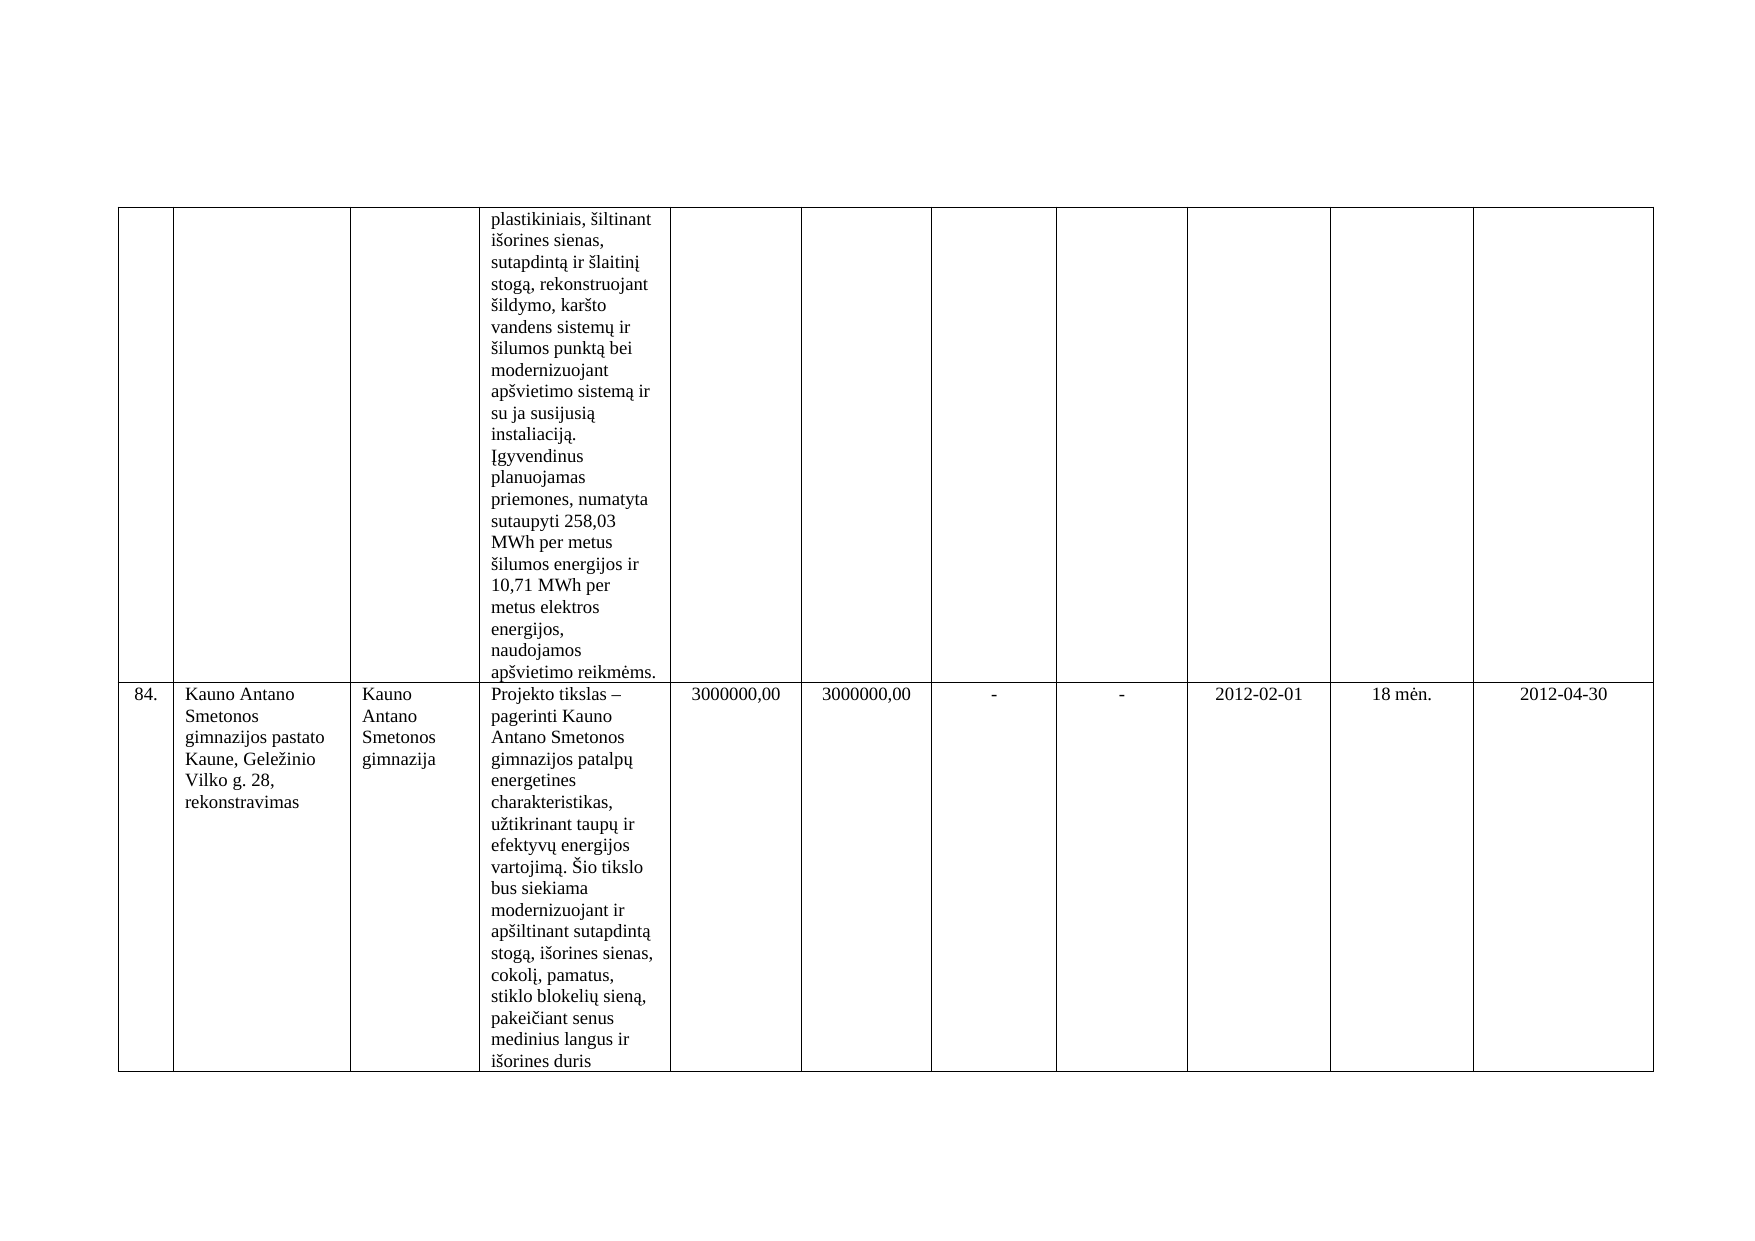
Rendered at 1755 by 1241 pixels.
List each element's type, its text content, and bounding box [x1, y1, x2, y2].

table_cell [174, 208, 350, 682]
table_cell [671, 208, 801, 682]
table_cell 84. [119, 683, 173, 1071]
table_cell 18 mėn. [1331, 683, 1473, 1071]
table_cell - [1057, 683, 1187, 1071]
table_cell - [932, 683, 1056, 1071]
table_cell - [1057, 208, 1187, 682]
table_cell 3000000,00 [671, 683, 801, 1071]
table_cell [802, 208, 931, 682]
table_cell Kauno Antano Smetonos gimnazijos pastato Kaune, Geležinio Vilko g. 28, rekonstravimas [174, 683, 350, 1071]
table_cell 2012-04-30 [1474, 683, 1653, 1071]
table_cell 2012-02-01 [1188, 683, 1330, 1071]
table_cell [1474, 208, 1653, 682]
table_cell plastikiniais, šiltinant išorines sienas, sutapdintą ir šlaitinį stogą, rekonstruojant šildymo, karšto vandens sistemų ir šilumos punktą bei modernizuojant apšvietimo sistemą ir su ja susijusią instaliaciją. Įgyvendinus planuojamas priemones, numatyta sutaupyti 258,03 MWh per metus šilumos energijos ir 10,71 MWh per metus elektros energijos, naudojamos apšvietimo reikmėms. [480, 208, 670, 682]
table_cell Projekto tikslas – pagerinti Kauno Antano Smetonos gimnazijos patalpų energetines charakteristikas, užtikrinant taupų ir efektyvų energijos vartojimą. Šio tikslo bus siekiama modernizuojant ir apšiltinant sutapdintą stogą, išorines sienas, cokolį, pamatus, stiklo blokelių sieną, pakeičiant senus medinius langus ir išorines duris [480, 683, 670, 1071]
table_cell [351, 208, 479, 682]
table_cell [1188, 208, 1330, 682]
table_cell Kauno Antano Smetonos gimnazija [351, 683, 479, 1071]
table_cell [119, 208, 173, 682]
table_cell - [932, 208, 1056, 682]
table_cell [1331, 208, 1473, 682]
table_cell 3000000,00 [802, 683, 931, 1071]
